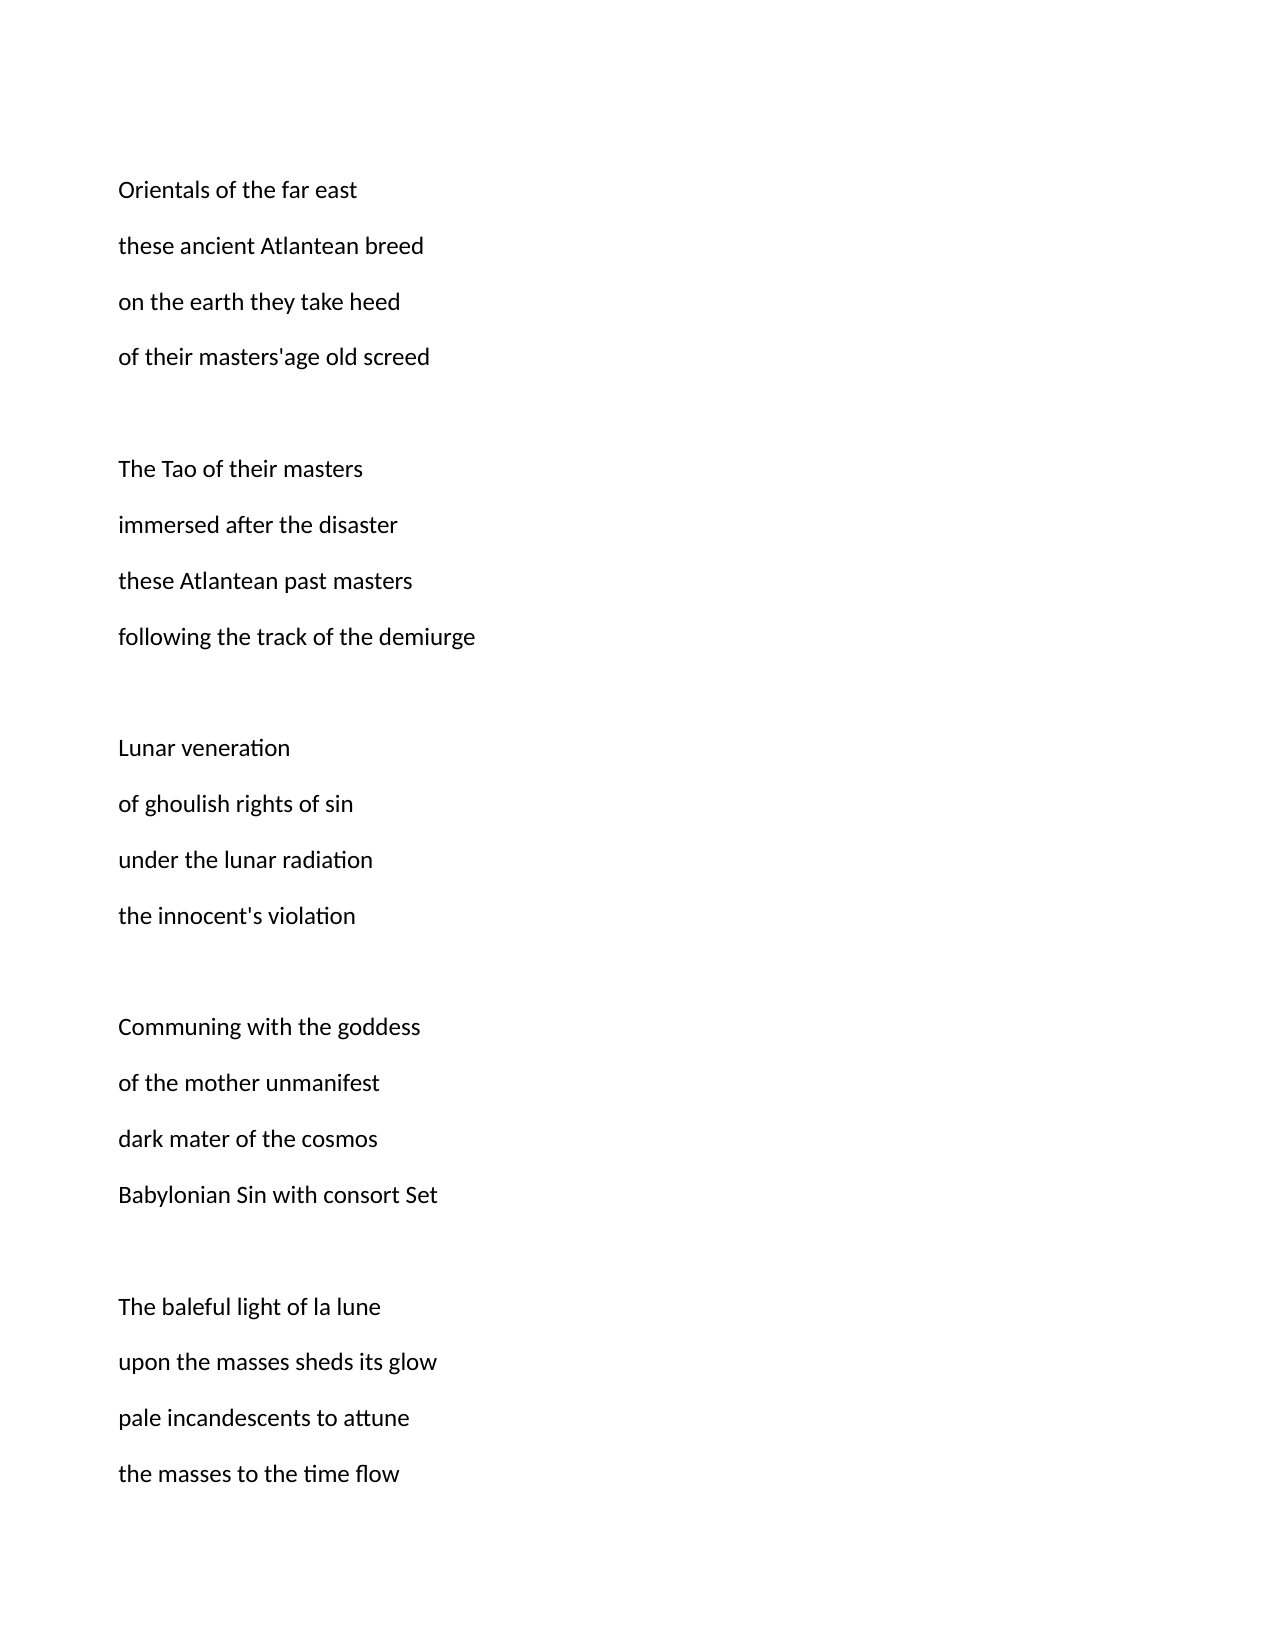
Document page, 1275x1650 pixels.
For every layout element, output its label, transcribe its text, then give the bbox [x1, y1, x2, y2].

text these Atlantean past masters [118, 565, 1157, 595]
text immersed after the disaster [118, 509, 1157, 539]
text Communing with the goddess [118, 1011, 1157, 1042]
text Lunar veneration [118, 732, 1157, 763]
text the innocent's violation [118, 900, 1157, 930]
text pale incandescents to attune [118, 1402, 1157, 1433]
text upon the masses sheds its glow [118, 1346, 1157, 1377]
text these ancient Atlantean breed [118, 230, 1157, 260]
text following the track of the demiurge [118, 621, 1157, 651]
text The Tao of their masters [118, 453, 1157, 484]
text on the earth they take heed [118, 286, 1157, 316]
text Babylonian Sin with consort Set [118, 1179, 1157, 1209]
text the masses to the time flow [118, 1458, 1157, 1489]
text Orientals of the far east [118, 174, 1157, 204]
text The baleful light of la lune [118, 1291, 1157, 1321]
text of the mother unmanifest [118, 1067, 1157, 1098]
text of ghoulish rights of sin [118, 788, 1157, 819]
text dark mater of the cosmos [118, 1123, 1157, 1154]
text of their masters'age old screed [118, 341, 1157, 372]
text under the lunar radiation [118, 844, 1157, 874]
